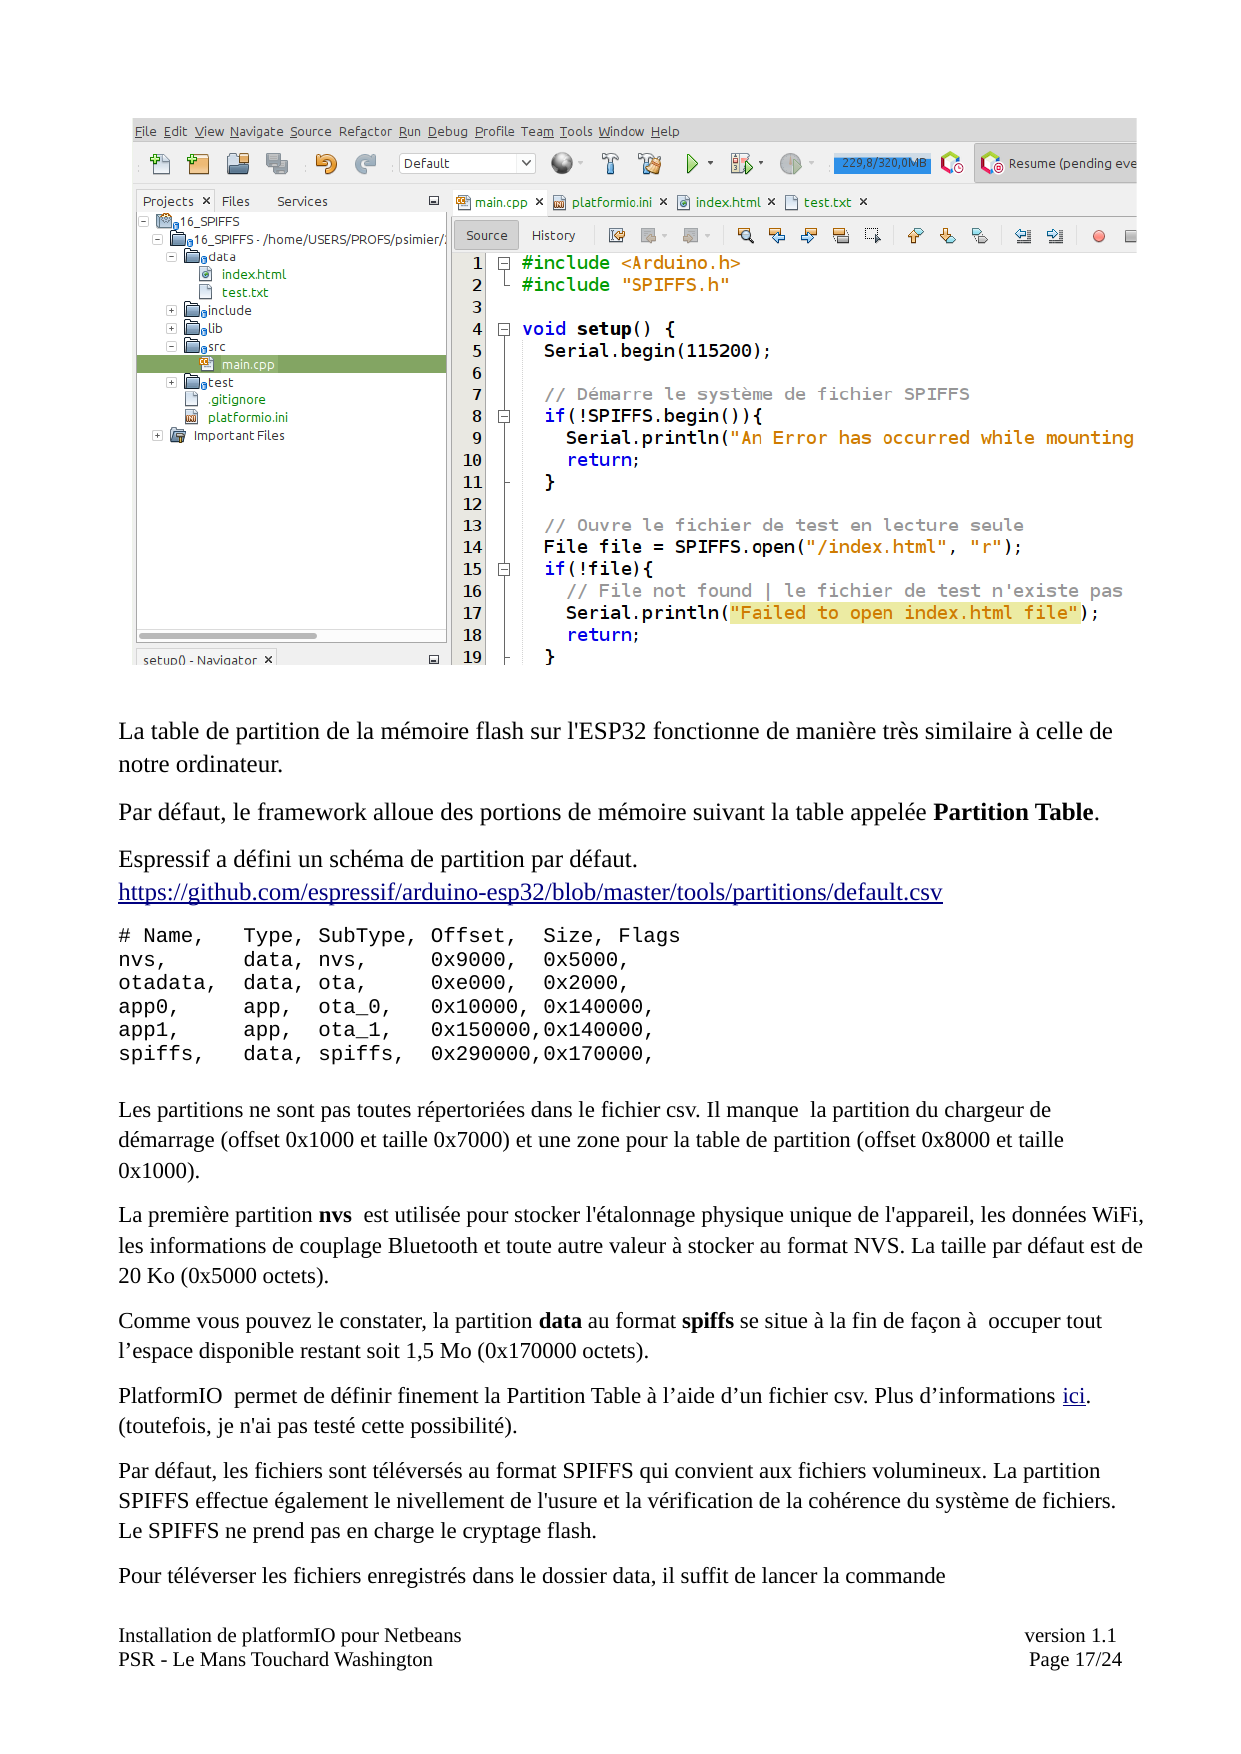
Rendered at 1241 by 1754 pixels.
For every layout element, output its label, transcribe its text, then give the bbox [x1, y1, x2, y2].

text otadata, data, ota, 0xe000, 0x2000, [118, 972, 1151, 996]
text # Name, Type, SubType, Offset, Size, Flags [118, 925, 1151, 948]
text Espressif a défini un schéma de partition par défaut. https://github.com/espressif/arduino-esp32/blob/master/tools/partitions/default.csv [118, 844, 1151, 906]
picture [132, 118, 1137, 665]
text La table de partition de la mémoire flash sur l'ESP32 fonctionne de manière très similaire à celle de notre ordinateur. [118, 716, 1151, 778]
text La première partition nvs est utilisée pour stocker l'étalonnage physique unique de l'appareil, les données WiFi, les informations de couplage Bluetooth et toute autre valeur à stocker au format NVS. La taille par défaut est de 20 Ko (0x5000 octets). [118, 1201, 1151, 1288]
text app1, app, ota_1, 0x150000,0x140000, [118, 1019, 1151, 1043]
text PlatformIO permet de définir finement la Partition Table à l’aide d’un fichier csv. Plus d’informations ici. (toutefois, je n'ai pas testé cette possibilité). [118, 1382, 1151, 1438]
text Par défaut, les fichiers sont téléversés au format SPIFFS qui convient aux fichiers volumineux. La partition SPIFFS effectue également le nivellement de l'usure et la vérification de la cohérence du système de fichiers. Le SPIFFS ne prend pas en charge le cryptage flash. [118, 1457, 1151, 1543]
text Pour téléverser les fichiers enregistrés dans le dossier data, il suffit de lancer la commande [118, 1562, 1151, 1588]
text app0, app, ota_0, 0x10000, 0x140000, [118, 996, 1151, 1019]
text Par défaut, le framework alloue des portions de mémoire suivant la table appelée Partition Table. [118, 797, 1151, 825]
text Les partitions ne sont pas toutes répertoriées dans le fichier csv. Il manque la partition du chargeur de démarrage (offset 0x1000 et taille 0x7000) et une zone pour la table de partition (offset 0x8000 et taille 0x1000). [118, 1096, 1151, 1183]
text spiffs, data, spiffs, 0x290000,0x170000, [118, 1043, 1151, 1067]
text Comme vous pouvez le constater, la partition data au format spiffs se situe à la fin de façon à occuper tout l’espace disponible restant soit 1,5 Mo (0x170000 octets). [118, 1307, 1151, 1363]
text nvs, data, nvs, 0x9000, 0x5000, [118, 948, 1151, 972]
